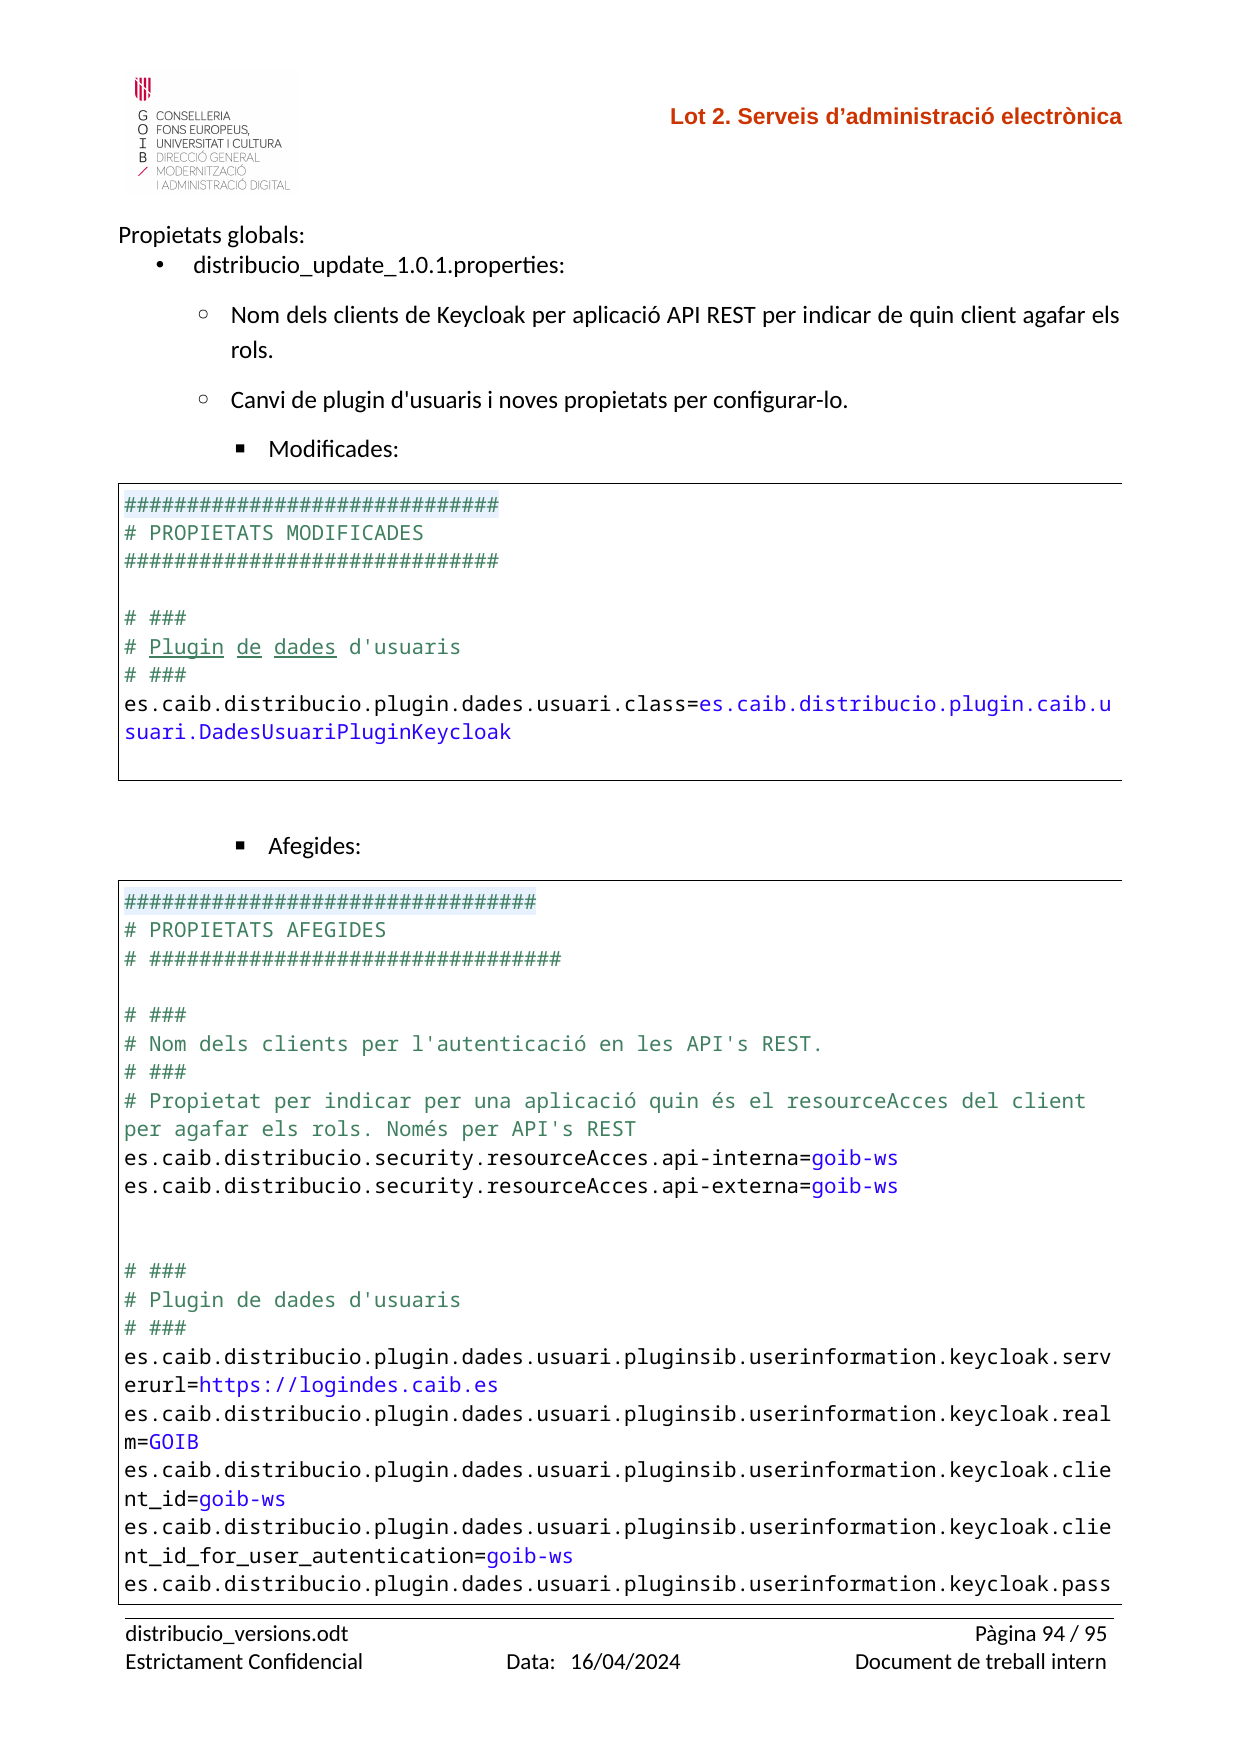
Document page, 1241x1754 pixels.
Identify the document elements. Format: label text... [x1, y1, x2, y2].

list Nom dels clients de Keycloak per aplicació API REST per indicar de quin client agafar els rols. [193, 299, 1122, 365]
table_header ################################# # PROPIETATS AFEGIDES # ################################# # ### # Nom dels clients per l'autenticació en les API's REST. # ### # Propietat per indicar per una aplicació quin és el resourceAcces del client per agafar els rols. Només per API's REST es.caib.distribucio.security.resourceAcces.api-interna=goib-ws es.caib.distribucio.security.resourceAcces.api-externa=goib-ws # ### # Plugin de dades d'usuaris # ### es.caib.distribucio.plugin.dades.usuari.pluginsib.userinformation.keycloak.serverurl=https://logindes.caib.es es.caib.distribucio.plugin.dades.usuari.pluginsib.userinformation.keycloak.realm=GOIB es.caib.distribucio.plugin.dades.usuari.pluginsib.userinformation.keycloak.client_id=goib-ws es.caib.distribucio.plugin.dades.usuari.pluginsib.userinformation.keycloak.client_id_for_user_autentication=goib-ws es.caib.distribucio.plugin.dades.usuari.pluginsib.userinformation.keycloak.pass [119, 881, 1122, 1603]
text Propietats globals: [118, 219, 1122, 250]
list distribucio_update_1.0.1.properties: [156, 250, 1122, 280]
table_header ############################## # PROPIETATS MODIFICADES ############################## # ### # Plugin de dades d'usuaris # ### es.caib.distribucio.plugin.dades.usuari.class=es.caib.distribucio.plugin.caib.usuari.DadesUsuariPluginKeycloak [119, 484, 1122, 780]
list Afegides: [231, 831, 1122, 861]
list Canvi de plugin d'usuaris i noves propietats per configurar-lo. [193, 384, 1122, 414]
picture [126, 70, 299, 197]
list Modificades: [231, 433, 1122, 464]
